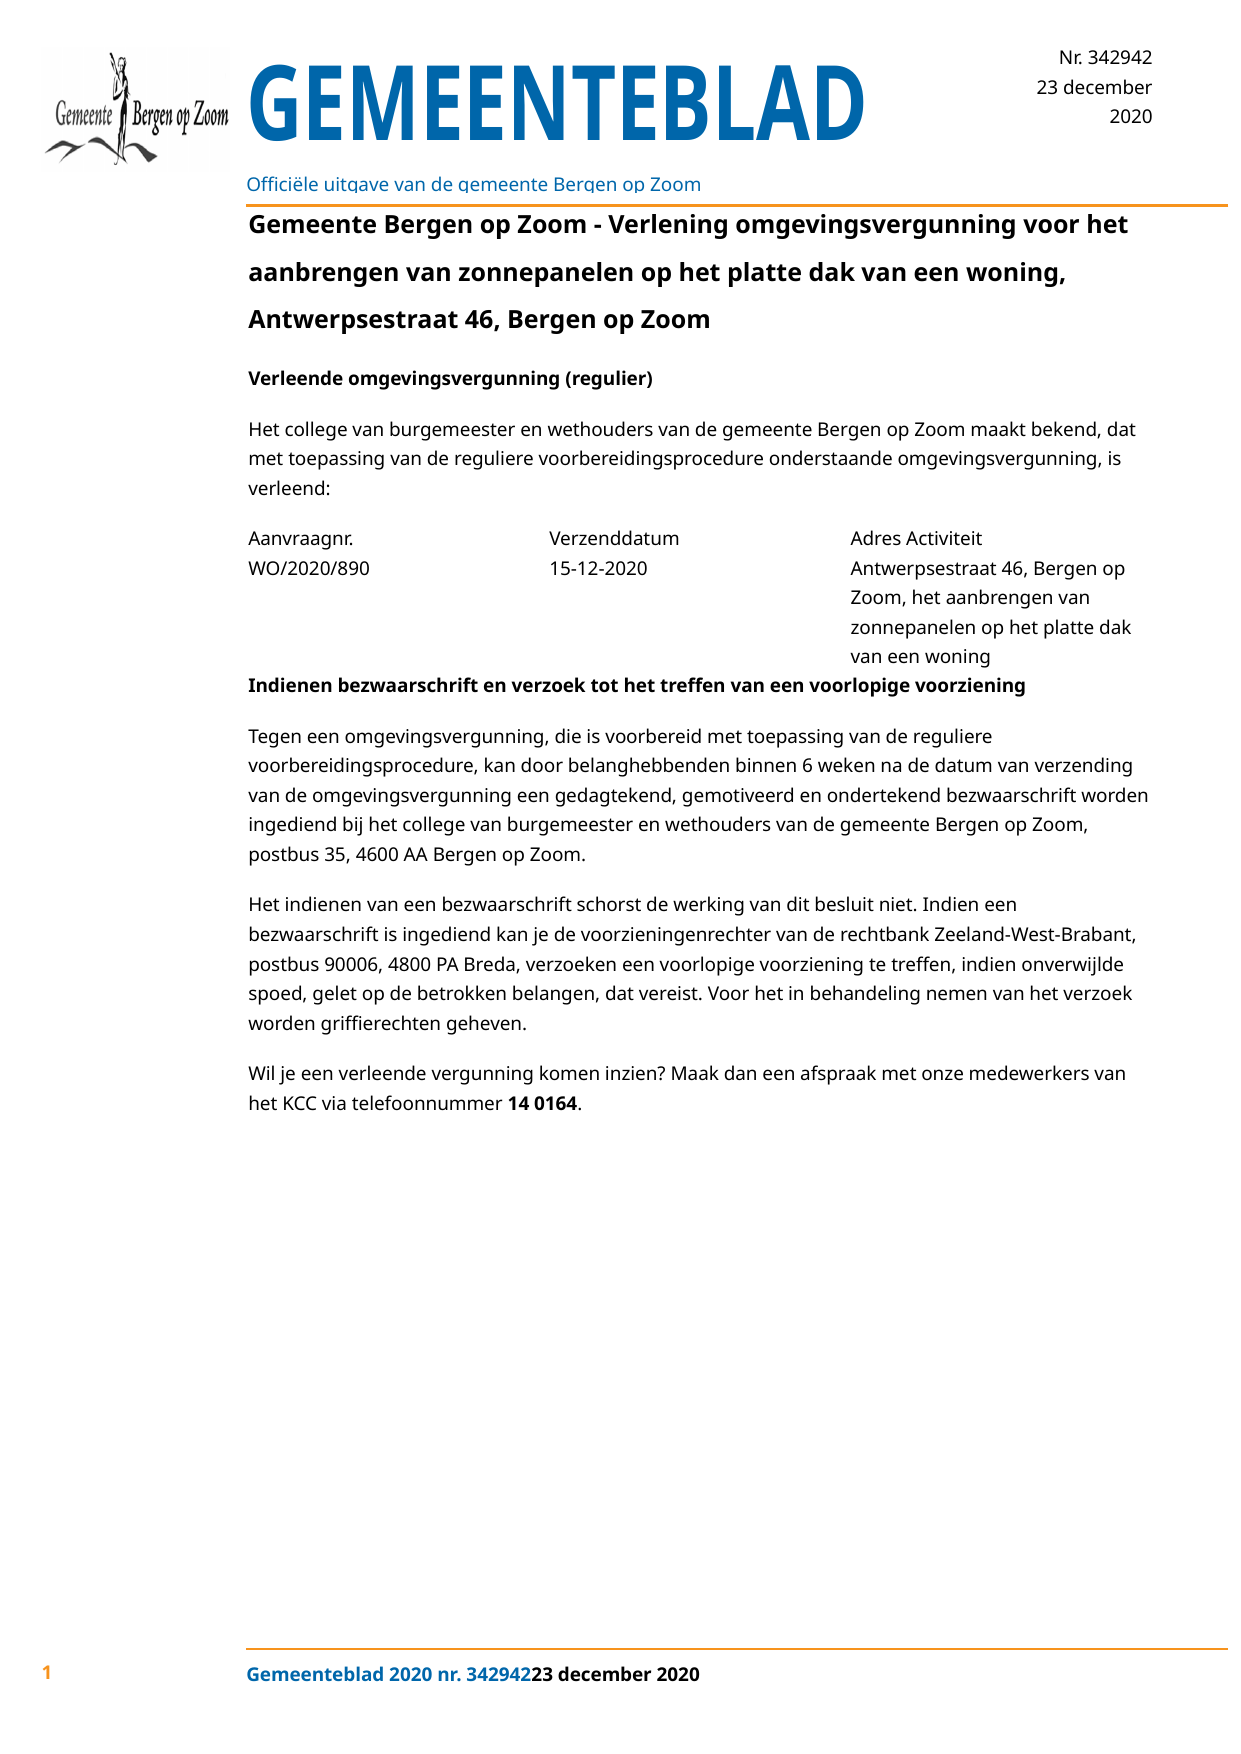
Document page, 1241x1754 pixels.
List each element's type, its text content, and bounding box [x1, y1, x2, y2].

text Het indienen van een bezwaarschrift schorst de werking van dit besluit niet. Indien een bezwaarschrift is ingediend kan je de voorzieningenrechter van de rechtbank Zeeland-West-Brabant, postbus 90006, 4800 PA Breda, verzoeken een voorlopige voorziening te treffen, indien onverwijlde spoed, gelet op de betrokken belangen, dat vereist. Voor het in behandeling nemen van het verzoek worden griffierechten geheven. [248, 892, 1152, 1036]
text Gemeente Bergen op Zoom - Verlening omgevingsvergunning voor het aanbrengen van zonnepanelen op het platte dak van een woning, Antwerpsestraat 46, Bergen op Zoom [248, 207, 1152, 336]
text Indienen bezwaarschrift en verzoek tot het treffen van een voorlopige voorziening [248, 672, 1152, 698]
table_header Aanvraagnr. [248, 526, 549, 551]
text Verleende omgevingsvergunning (regulier) [248, 366, 1152, 391]
table_header Antwerpsestraat 46, Bergen op Zoom, het aanbrengen van zonnepanelen op het platte dak van een woning [850, 555, 1152, 669]
text Het college van burgemeester en wethouders van de gemeente Bergen op Zoom maakt bekend, dat met toepassing van de reguliere voorbereidingsprocedure onderstaande omgevingsvergunning, is verleend: [248, 416, 1152, 501]
table_header WO/2020/890 [248, 555, 549, 669]
table_header Adres Activiteit [850, 526, 1152, 551]
table_header 15-12-2020 [549, 555, 850, 669]
text Wil je een verleende vergunning komen inzien? Maak dan een afspraak met onze medewerkers van het KCC via telefoonnummer 14 0164. [248, 1060, 1152, 1116]
table_header Verzenddatum [549, 526, 850, 551]
picture [41, 47, 231, 172]
text Tegen een omgevingsvergunning, die is voorbereid met toepassing van de reguliere voorbereidingsprocedure, kan door belanghebbenden binnen 6 weken na de datum van verzending van de omgevingsvergunning een gedagtekend, gemotiveerd en ondertekend bezwaarschrift worden ingediend bij het college van burgemeester en wethouders van de gemeente Bergen op Zoom, postbus 35, 4600 AA Bergen op Zoom. [248, 723, 1152, 867]
